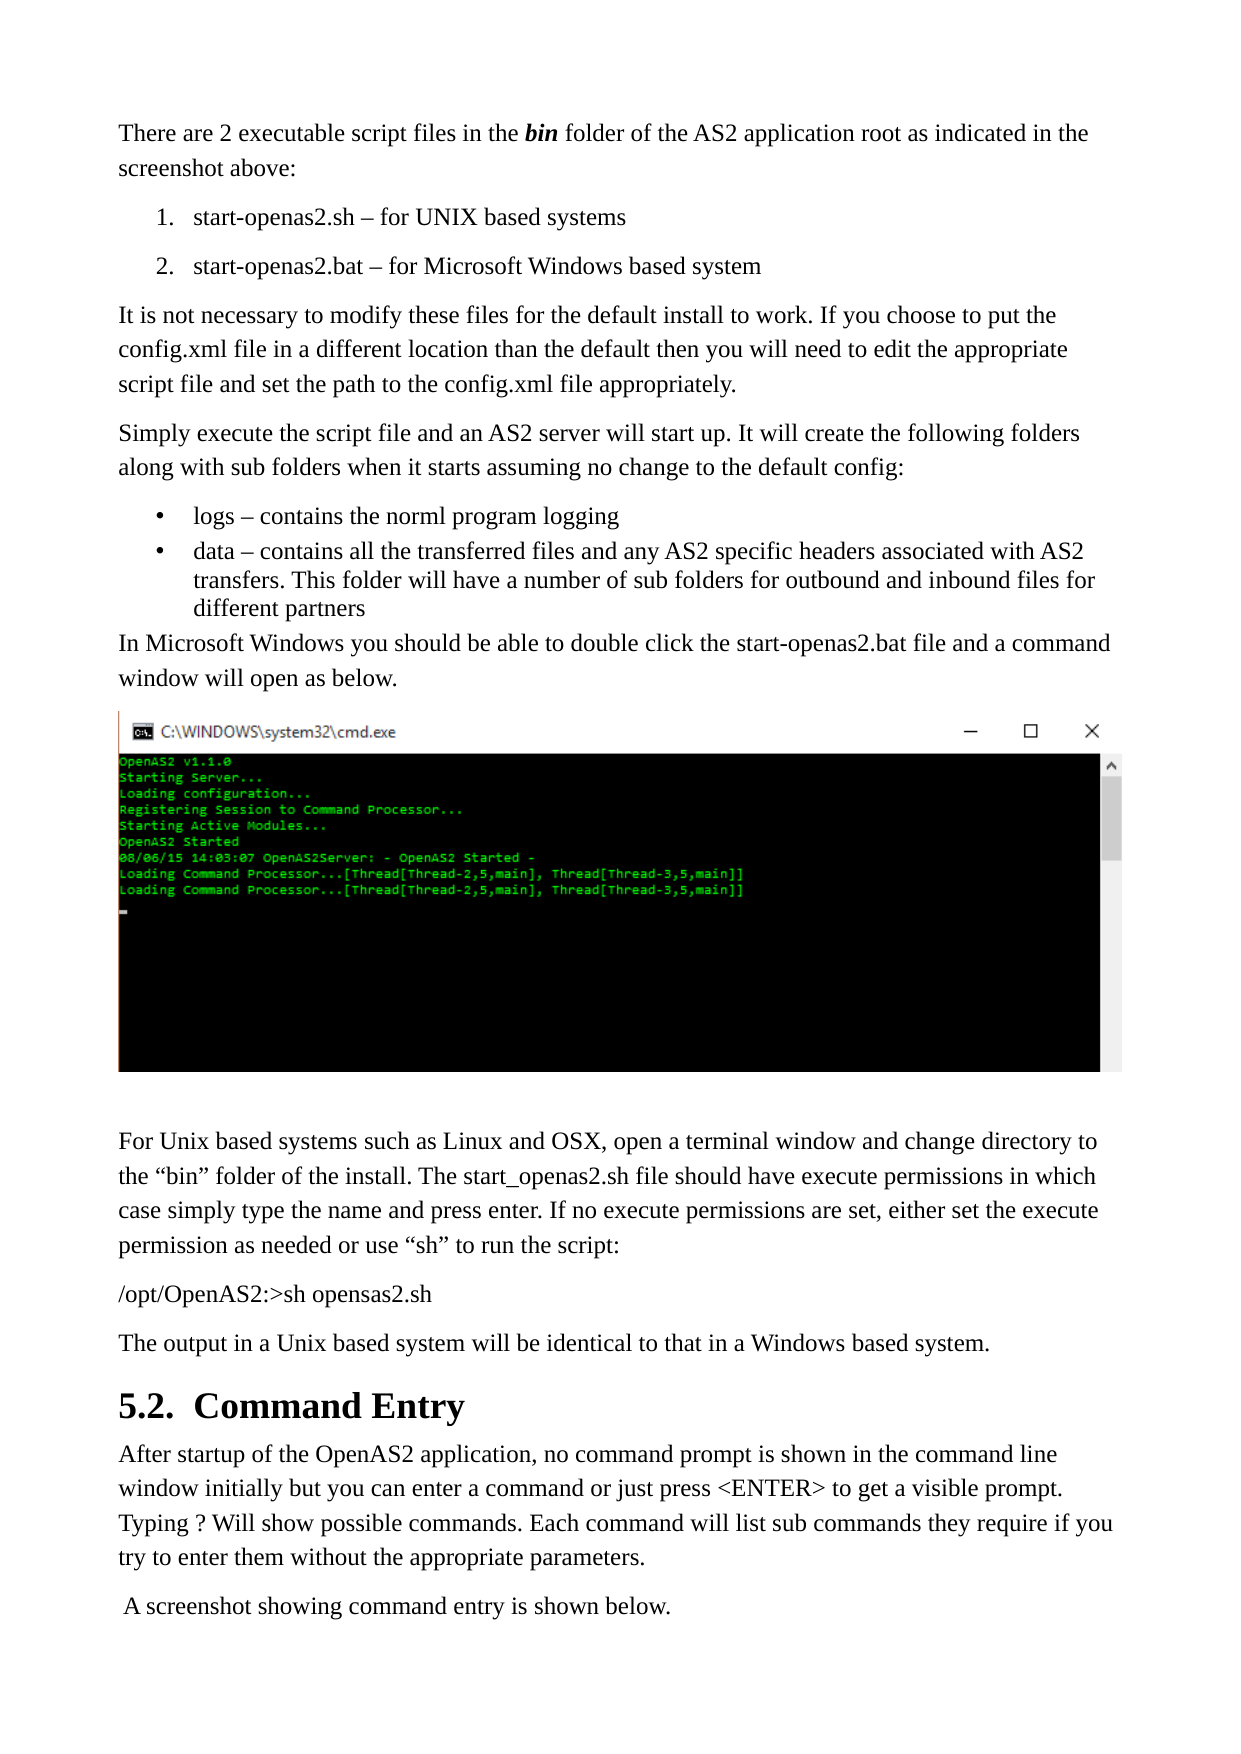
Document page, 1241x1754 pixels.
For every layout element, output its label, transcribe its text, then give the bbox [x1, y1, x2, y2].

list logs – contains the norml program logging [156, 501, 1122, 530]
list data – contains all the transferred files and any AS2 specific headers associated with AS2 transfers. This folder will have a number of sub folders for outbound and inbound files for different partners [156, 536, 1122, 622]
list start-openas2.sh – for UNIX based systems [156, 202, 1122, 230]
text There are 2 executable script files in the bin folder of the AS2 application root as indicated in the screenshot above: [118, 118, 1122, 181]
subtitle Command Entry [118, 1383, 1122, 1426]
text A screenshot showing command entry is shown below. [118, 1591, 1122, 1620]
text After startup of the OpenAS2 application, no command prompt is shown in the command line window initially but you can enter a command or just press <ENTER> to get a visible prompt. Typing ? Will show possible commands. Each command will list sub commands they require if you try to enter them without the appropriate parameters. [118, 1439, 1122, 1571]
text In Microsoft Windows you should be able to double click the start-openas2.bat file and a command window will open as below. [118, 628, 1122, 691]
text It is not necessary to modify these files for the default install to work. If you choose to put the config.xml file in a different location than the default then you will need to edit the appropriate script file and set the path to the config.xml file appropriately. [118, 300, 1122, 397]
text The output in a Unix based system will be identical to that in a Windows based system. [118, 1328, 1122, 1357]
picture [118, 711, 1123, 1072]
text /opt/OpenAS2:>sh opensas2.sh [118, 1279, 1122, 1308]
text Simply execute the script file and an AS2 server will start up. It will create the following folders along with sub folders when it starts assuming no change to the default config: [118, 418, 1122, 481]
text For Unix based systems such as Linux and OSX, open a terminal window and change directory to the “bin” folder of the install. The start_openas2.sh file should have execute permissions in which case simply type the name and press enter. If no execute permissions are set, either set the execute permission as needed or use “sh” to run the script: [118, 1126, 1122, 1259]
list start-openas2.bat – for Microsoft Windows based system [156, 251, 1122, 279]
